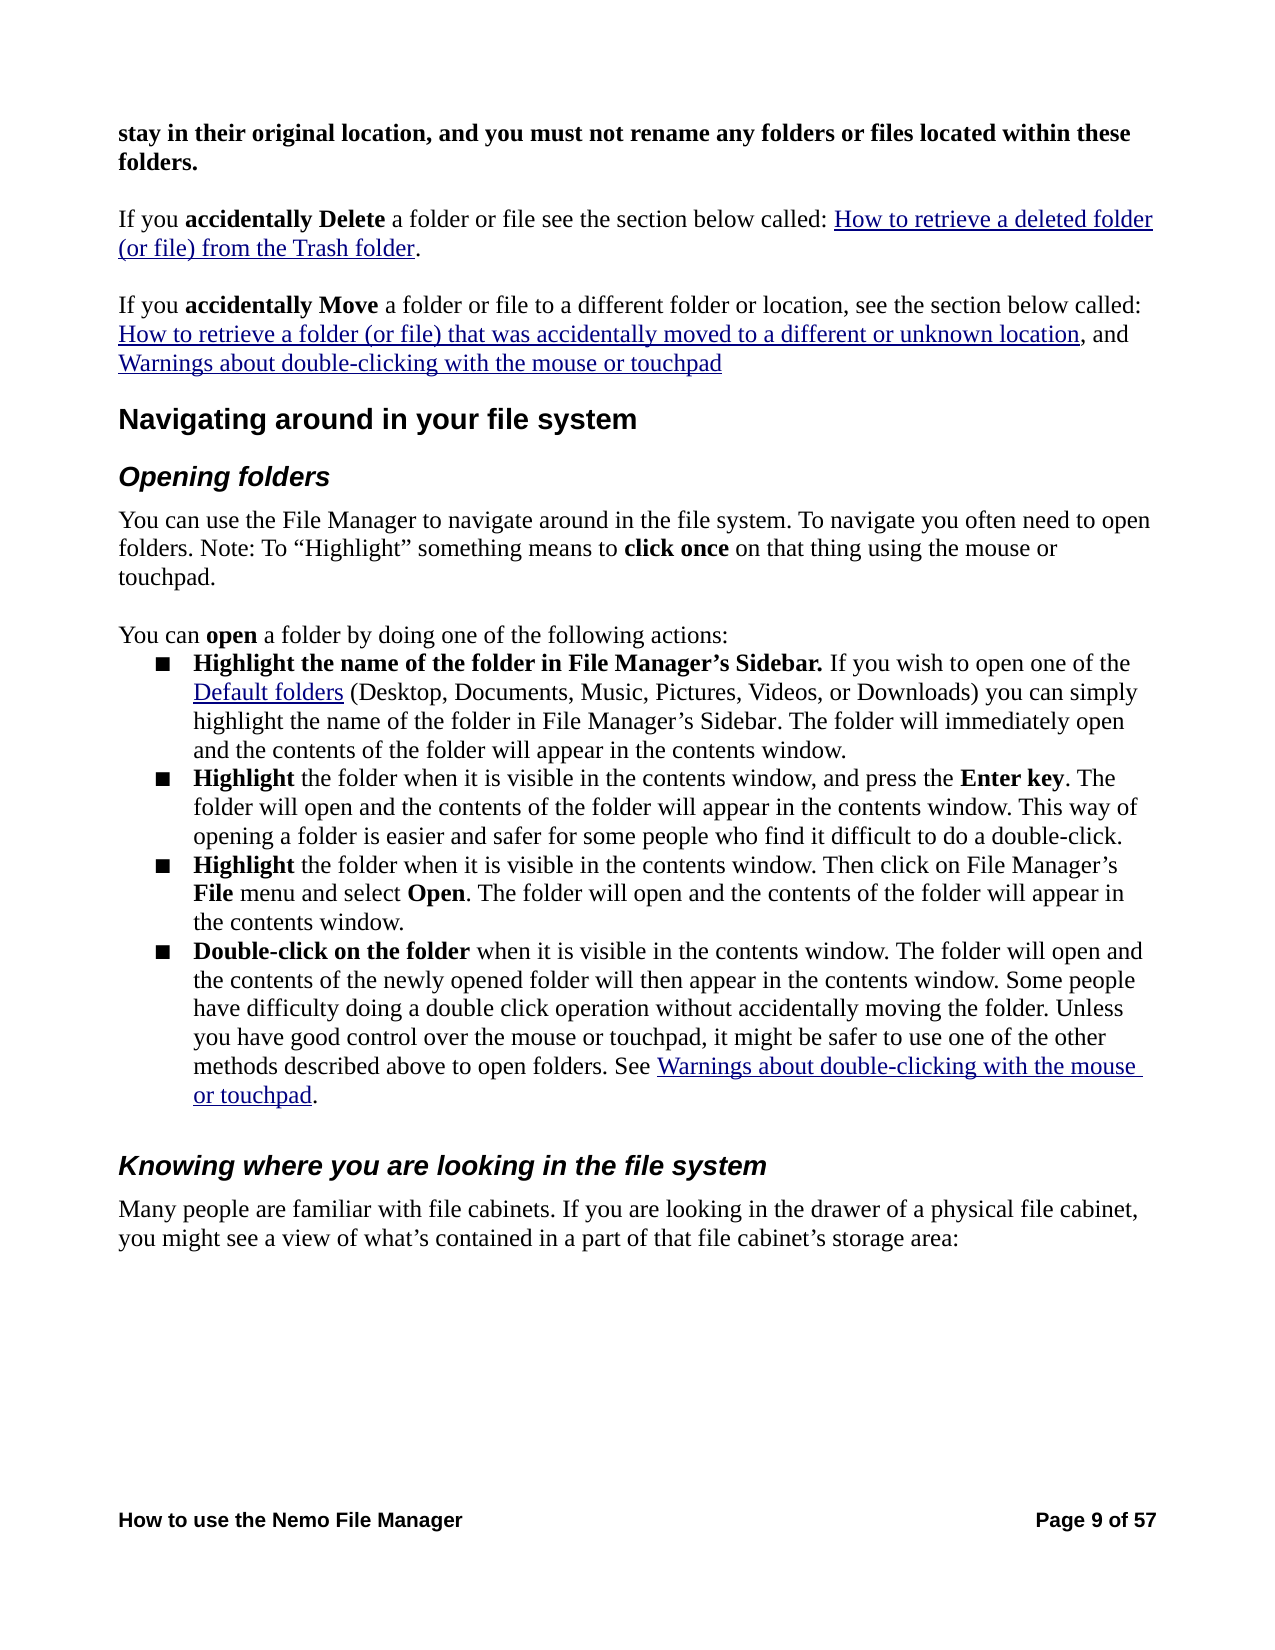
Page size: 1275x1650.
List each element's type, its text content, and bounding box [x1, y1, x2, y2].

list Double-click on the folder when it is visible in the contents window. The folder will open and the contents of the newly opened folder will then appear in the contents window. Some people have difficulty doing a double click operation without accidentally moving the folder. Unless you have good control over the mouse or touchpad, it might be safer to use one of the other methods described above to open folders. See Warnings about double-clicking with the mouse or touchpad. [156, 936, 1157, 1108]
text You can open a folder by doing one of the following actions: [118, 620, 1157, 648]
list Highlight the folder when it is visible in the contents window, and press the Enter key. The folder will open and the contents of the folder will appear in the contents window. This way of opening a folder is easier and safer for some people who find it difficult to do a double-click. [156, 763, 1157, 850]
text Warnings about double-clicking with the mouse or touchpad [118, 348, 1157, 377]
text stay in their original location, and you must not rename any folders or files located within these folders. [118, 118, 1157, 176]
subtitle Opening folders [118, 460, 1157, 492]
list Highlight the folder when it is visible in the contents window. Then click on File Manager’s File menu and select Open. The folder will open and the contents of the folder will appear in the contents window. [156, 850, 1157, 936]
text Many people are familiar with file cabinets. If you are looking in the drawer of a physical file cabinet, you might see a view of what’s contained in a part of that file cabinet’s storage area: [118, 1194, 1157, 1252]
text If you accidentally Move a folder or file to a different folder or location, see the section below called: How to retrieve a folder (or file) that was accidentally moved to a different or unknown location, and [118, 291, 1157, 348]
subtitle Navigating around in your file system [118, 402, 1157, 435]
text If you accidentally Delete a folder or file see the section below called: How to retrieve a deleted folder (or file) from the Trash folder. [118, 204, 1157, 262]
text You can use the File Manager to navigate around in the file system. To navigate you often need to open folders. Note: To “Highlight” something means to click once on that thing using the mouse or touchpad. [118, 505, 1157, 591]
list Highlight the name of the folder in File Manager’s Sidebar. If you wish to open one of the Default folders (Desktop, Documents, Music, Pictures, Videos, or Downloads) you can simply highlight the name of the folder in File Manager’s Sidebar. The folder will immediately open and the contents of the folder will appear in the contents window. [156, 648, 1157, 763]
subtitle Knowing where you are looking in the file system [118, 1150, 1157, 1182]
